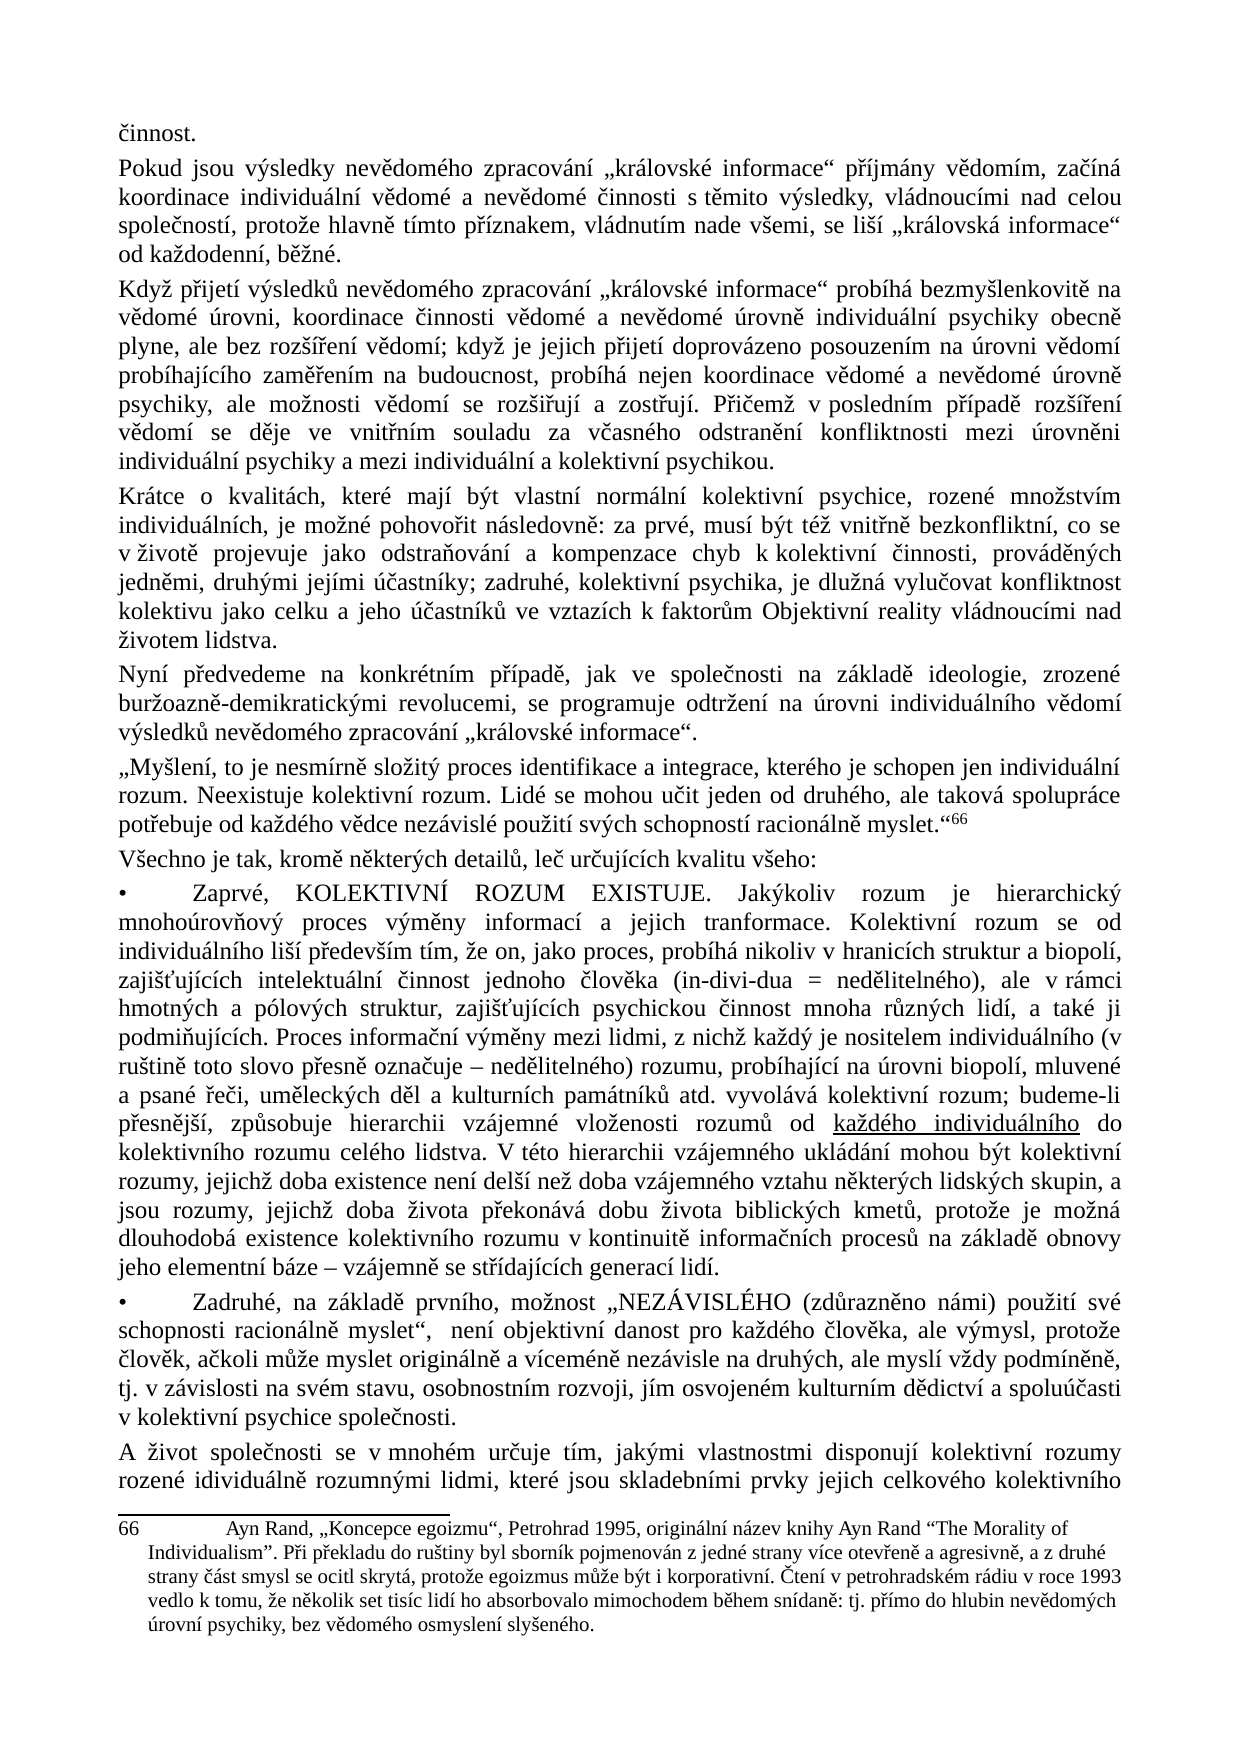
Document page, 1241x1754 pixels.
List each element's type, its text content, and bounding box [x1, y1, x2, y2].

text „Myšlení, to je nesmírně složitý proces identifikace a integrace, kterého je schopen jen individuální rozum. Neexistuje kolektivní rozum. Lidé se mohou učit jeden od druhého, ale taková spolupráce potřebuje od každého vědce nezávislé použití svých schopností racionálně myslet.“ [118, 752, 1122, 838]
text Když přijetí výsledků nevědomého zpracování „královské informace“ probíhá bezmyšlenkovitě na vědomé úrovni, koordinace činnosti vědomé a nevědomé úrovně individuální psychiky obecně plyne, ale bez rozšíření vědomí; když je jejich přijetí doprovázeno posouzením na úrovni vědomí probíhajícího zaměřením na budoucnost, probíhá nejen koordinace vědomé a nevědomé úrovně psychiky, ale možnosti vědomí se rozšiřují a zostřují. Přičemž v posledním případě rozšíření vědomí se děje ve vnitřním souladu za včasného odstranění konfliktnosti mezi úrovněni individuální psychiky a mezi individuální a kolektivní psychikou. [118, 274, 1122, 475]
text • Zaprvé, KOLEKTIVNÍ ROZUM EXISTUJE. Jakýkoliv rozum je hierarchický mnohoúrovňový proces výměny informací a jejich tranformace. Kolektivní rozum se od individuálního liší především tím, že on, jako proces, probíhá nikoliv v hranicích struktur a biopolí, zajišťujících intelektuální činnost jednoho člověka (in-divi-dua = nedělitelného), ale v rámci hmotných a pólových struktur, zajišťujících psychickou činnost mnoha různých lidí, a také ji podmiňujících. Proces informační výměny mezi lidmi, z nichž každý je nositelem individuálního (v ruštině toto slovo přesně označuje – nedělitelného) rozumu, probíhající na úrovni biopolí, mluvené a psané řeči, uměleckých děl a kulturních památníků atd. vyvolává kolektivní rozum; budeme-li přesnější, způsobuje hierarchii vzájemné vloženosti rozumů od každého individuálního do kolektivního rozumu celého lidstva. V této hierarchii vzájemného ukládání mohou být kolektivní rozumy, jejichž doba existence není delší než doba vzájemného vztahu některých lidských skupin, a jsou rozumy, jejichž doba života překonává dobu života biblických kmetů, protože je možná dlouhodobá existence kolektivního rozumu v kontinuitě informačních procesů na základě obnovy jeho elementní báze – vzájemně se střídajících generací lidí. [118, 878, 1122, 1281]
text Pokud jsou výsledky nevědomého zpracování „královské informace“ příjmány vědomím, začíná koordinace individuální vědomé a nevědomé činnosti s těmito výsledky, vládnoucími nad celou společností, protože hlavně tímto příznakem, vládnutím nade všemi, se liší „královská informace“ od každodenní, běžné. [118, 153, 1122, 268]
text Krátce o kvalitách, které mají být vlastní normální kolektivní psychice, rozené množstvím individuálních, je možné pohovořit následovně: za prvé, musí být též vnitřně bezkonfliktní, co se v životě projevuje jako odstraňování a kompenzace chyb k kolektivní činnosti, prováděných jedněmi, druhými jejími účastníky; zadruhé, kolektivní psychika, je dlužná vylučovat konfliktnost kolektivu jako celku a jeho účastníků ve vztazích k faktorům Objektivní reality vládnoucími nad životem lidstva. [118, 481, 1122, 653]
text • Zadruhé, na základě prvního, možnost „NEZÁVISLÉHO (zdůrazněno námi) použití své schopnosti racionálně myslet“, není objektivní danost pro každého člověka, ale výmysl, protože člověk, ačkoli může myslet originálně a víceméně nezávisle na druhých, ale myslí vždy podmíněně, tj. v závislosti na svém stavu, osobnostním rozvoji, jím osvojeném kulturním dědictví a spoluúčasti v kolektivní psychice společnosti. [118, 1287, 1122, 1431]
text činnost. [118, 118, 1122, 147]
text A život společnosti se v mnohém určuje tím, jakými vlastnostmi disponují kolektivní rozumy rozené idividuálně rozumnými lidmi, které jsou skladebními prvky jejich celkového kolektivního [118, 1437, 1122, 1494]
text Ayn Rand, „Koncepce egoizmu“, Petrohrad 1995, originální název knihy Ayn Rand “The Morality of Individualism”. Při překladu do ruštiny byl sborník pojmenován z jedné strany více otevřeně a agresivně, a z druhé strany část smysl se ocitl skrytá, protože egoizmus může být i korporativní. Čtení v petrohradském rádiu v roce 1993 vedlo k tomu, že několik set tisíc lidí ho absorbovalo mimochodem během snídaně: tj. přímo do hlubin nevědomých úrovní psychiky, bez vědomého osmyslení slyšeného. [118, 1516, 1122, 1636]
text Nyní předvedeme na konkrétním případě, jak ve společnosti na základě ideologie, zrozené buržoazně-demikratickými revolucemi, se programuje odtržení na úrovni individuálního vědomí výsledků nevědomého zpracování „královské informace“. [118, 659, 1122, 746]
text Všechno je tak, kromě některých detailů, leč určujících kvalitu všeho: [118, 844, 1122, 872]
